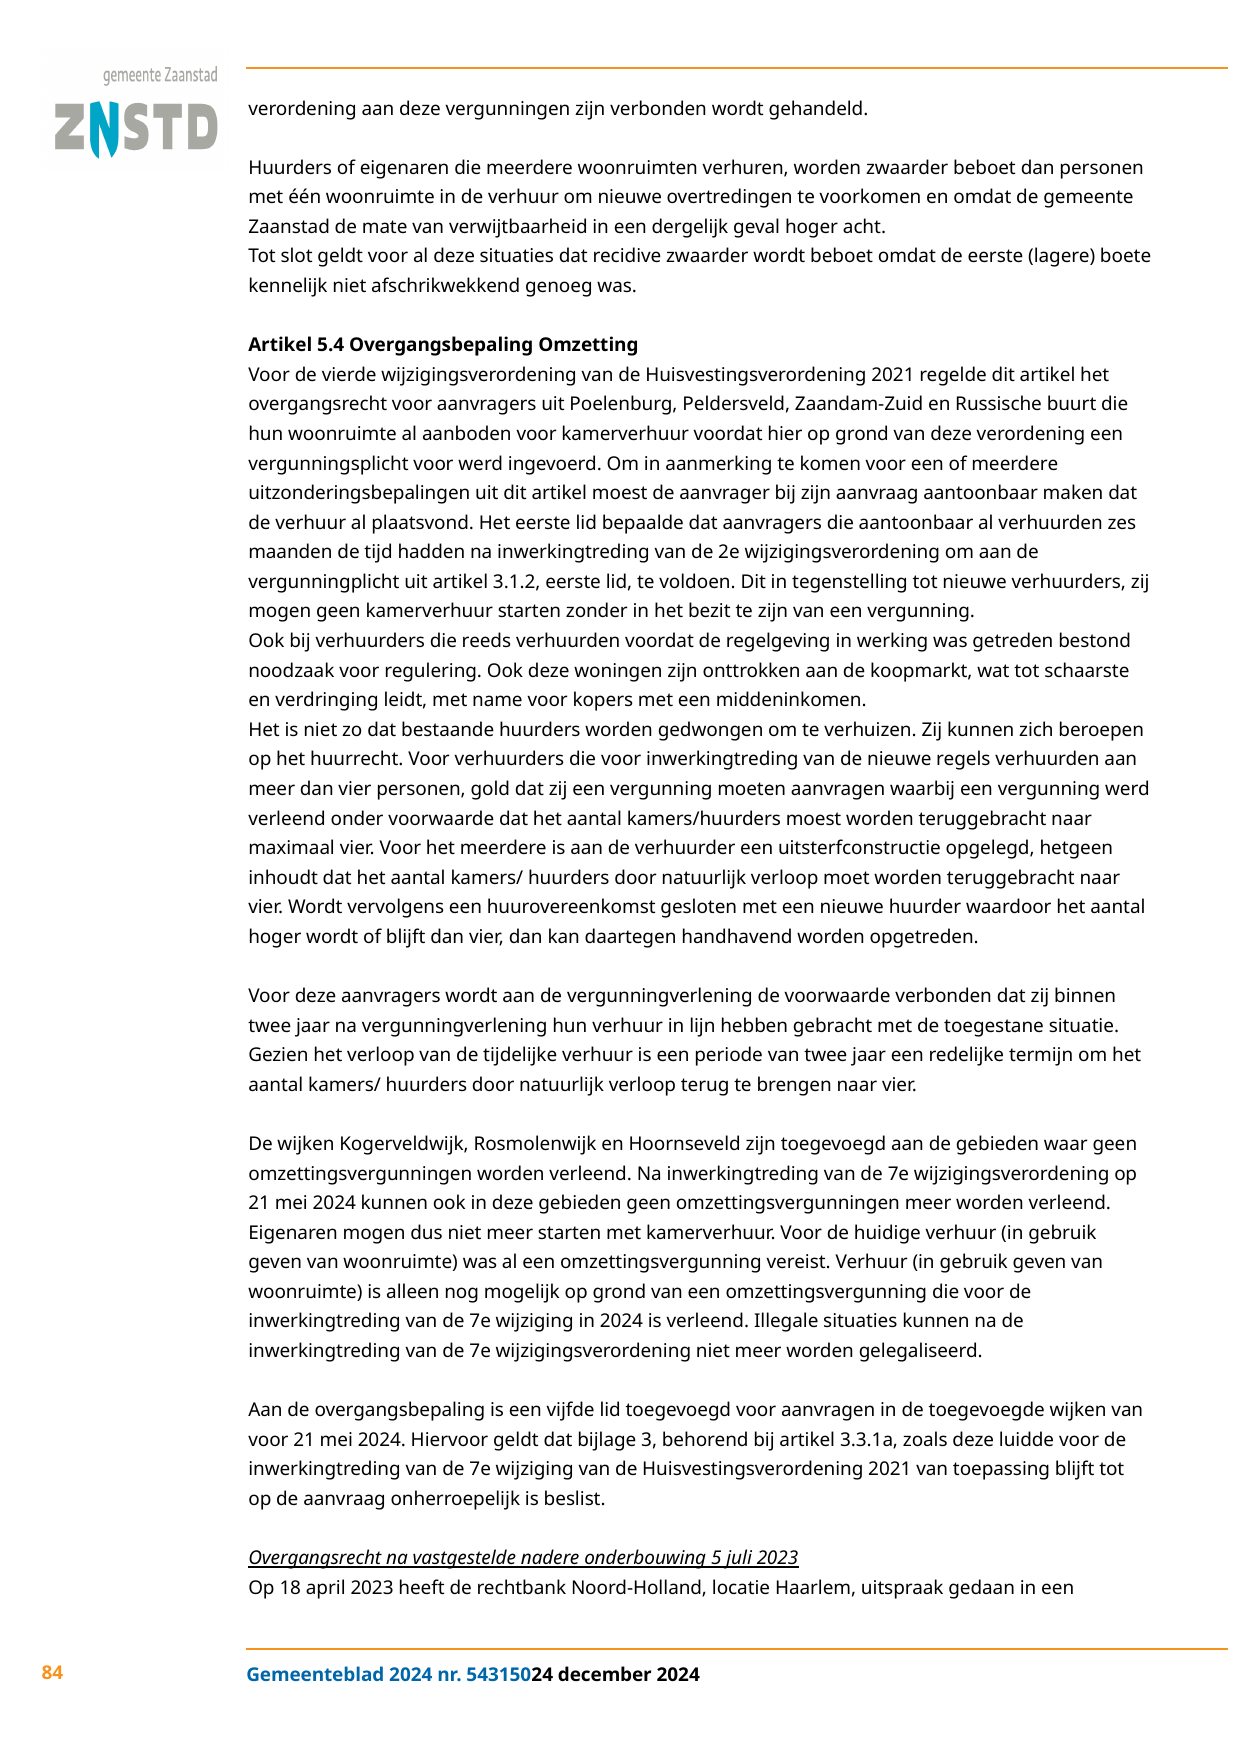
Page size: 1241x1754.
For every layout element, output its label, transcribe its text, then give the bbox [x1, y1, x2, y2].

text Artikel 5.4 Overgangsbepaling Omzetting [248, 331, 1152, 357]
text Aan de overgangsbepaling is een vijfde lid toegevoegd voor aanvragen in de toegevoegde wijken van voor 21 mei 2024. Hiervoor geldt dat bijlage 3, behorend bij artikel 3.3.1a, zoals deze luidde voor de inwerkingtreding van de 7e wijziging van de Huisvestingsverordening 2021 van toepassing blijft tot op de aanvraag onherroepelijk is beslist. [248, 1396, 1152, 1511]
text Het is niet zo dat bestaande huurders worden gedwongen om te verhuizen. Zij kunnen zich beroepen op het huurrecht. Voor verhuurders die voor inwerkingtreding van de nieuwe regels verhuurden aan meer dan vier personen, gold dat zij een vergunning moeten aanvragen waarbij een vergunning werd verleend onder voorwaarde dat het aantal kamers/huurders moest worden teruggebracht naar maximaal vier. Voor het meerdere is aan de verhuurder een uitsterfconstructie opgelegd, hetgeen inhoudt dat het aantal kamers/ huurders door natuurlijk verloop moet worden teruggebracht naar vier. Wordt vervolgens een huurovereenkomst gesloten met een nieuwe huurder waardoor het aantal hoger wordt of blijft dan vier, dan kan daartegen handhavend worden opgetreden. [248, 716, 1152, 949]
text Huurders of eigenaren die meerdere woonruimten verhuren, worden zwaarder beboet dan personen met één woonruimte in de verhuur om nieuwe overtredingen te voorkomen en omdat de gemeente Zaanstad de mate van verwijtbaarheid in een dergelijk geval hoger acht. [248, 154, 1152, 239]
text Ook bij verhuurders die reeds verhuurden voordat de regelgeving in werking was getreden bestond noodzaak voor regulering. Ook deze woningen zijn onttrokken aan de koopmarkt, wat tot schaarste en verdringing leidt, met name voor kopers met een middeninkomen. [248, 627, 1152, 712]
text verordening aan deze vergunningen zijn verbonden wordt gehandeld. [248, 95, 1152, 121]
text Overgangsrecht na vastgestelde nadere onderbouwing 5 juli 2023 [248, 1544, 1152, 1570]
text Tot slot geldt voor al deze situaties dat recidive zwaarder wordt beboet omdat de eerste (lagere) boete kennelijk niet afschrikwekkend genoeg was. [248, 243, 1152, 298]
picture [41, 47, 231, 172]
text Voor deze aanvragers wordt aan de vergunningverlening de voorwaarde verbonden dat zij binnen twee jaar na vergunningverlening hun verhuur in lijn hebben gebracht met de toegestane situatie. Gezien het verloop van de tijdelijke verhuur is een periode van twee jaar een redelijke termijn om het aantal kamers/ huurders door natuurlijk verloop terug te brengen naar vier. [248, 982, 1152, 1097]
text Voor de vierde wijzigingsverordening van de Huisvestingsverordening 2021 regelde dit artikel het overgangsrecht voor aanvragers uit Poelenburg, Peldersveld, Zaandam-Zuid en Russische buurt die hun woonruimte al aanboden voor kamerverhuur voordat hier op grond van deze verordening een vergunningsplicht voor werd ingevoerd. Om in aanmerking te komen voor een of meerdere uitzonderingsbepalingen uit dit artikel moest de aanvrager bij zijn aanvraag aantoonbaar maken dat de verhuur al plaatsvond. Het eerste lid bepaalde dat aanvragers die aantoonbaar al verhuurden zes maanden de tijd hadden na inwerkingtreding van de 2e wijzigingsverordening om aan de vergunningplicht uit artikel 3.1.2, eerste lid, te voldoen. Dit in tegenstelling tot nieuwe verhuurders, zij mogen geen kamerverhuur starten zonder in het bezit te zijn van een vergunning. [248, 361, 1152, 623]
text Op 18 april 2023 heeft de rechtbank Noord-Holland, locatie Haarlem, uitspraak gedaan in een [248, 1574, 1152, 1600]
text De wijken Kogerveldwijk, Rosmolenwijk en Hoornseveld zijn toegevoegd aan de gebieden waar geen omzettingsvergunningen worden verleend. Na inwerkingtreding van de 7e wijzigingsverordening op 21 mei 2024 kunnen ook in deze gebieden geen omzettingsvergunningen meer worden verleend. Eigenaren mogen dus niet meer starten met kamerverhuur. Voor de huidige verhuur (in gebruik geven van woonruimte) was al een omzettingsvergunning vereist. Verhuur (in gebruik geven van woonruimte) is alleen nog mogelijk op grond van een omzettingsvergunning die voor de inwerkingtreding van de 7e wijziging in 2024 is verleend. Illegale situaties kunnen na de inwerkingtreding van de 7e wijzigingsverordening niet meer worden gelegaliseerd. [248, 1130, 1152, 1363]
